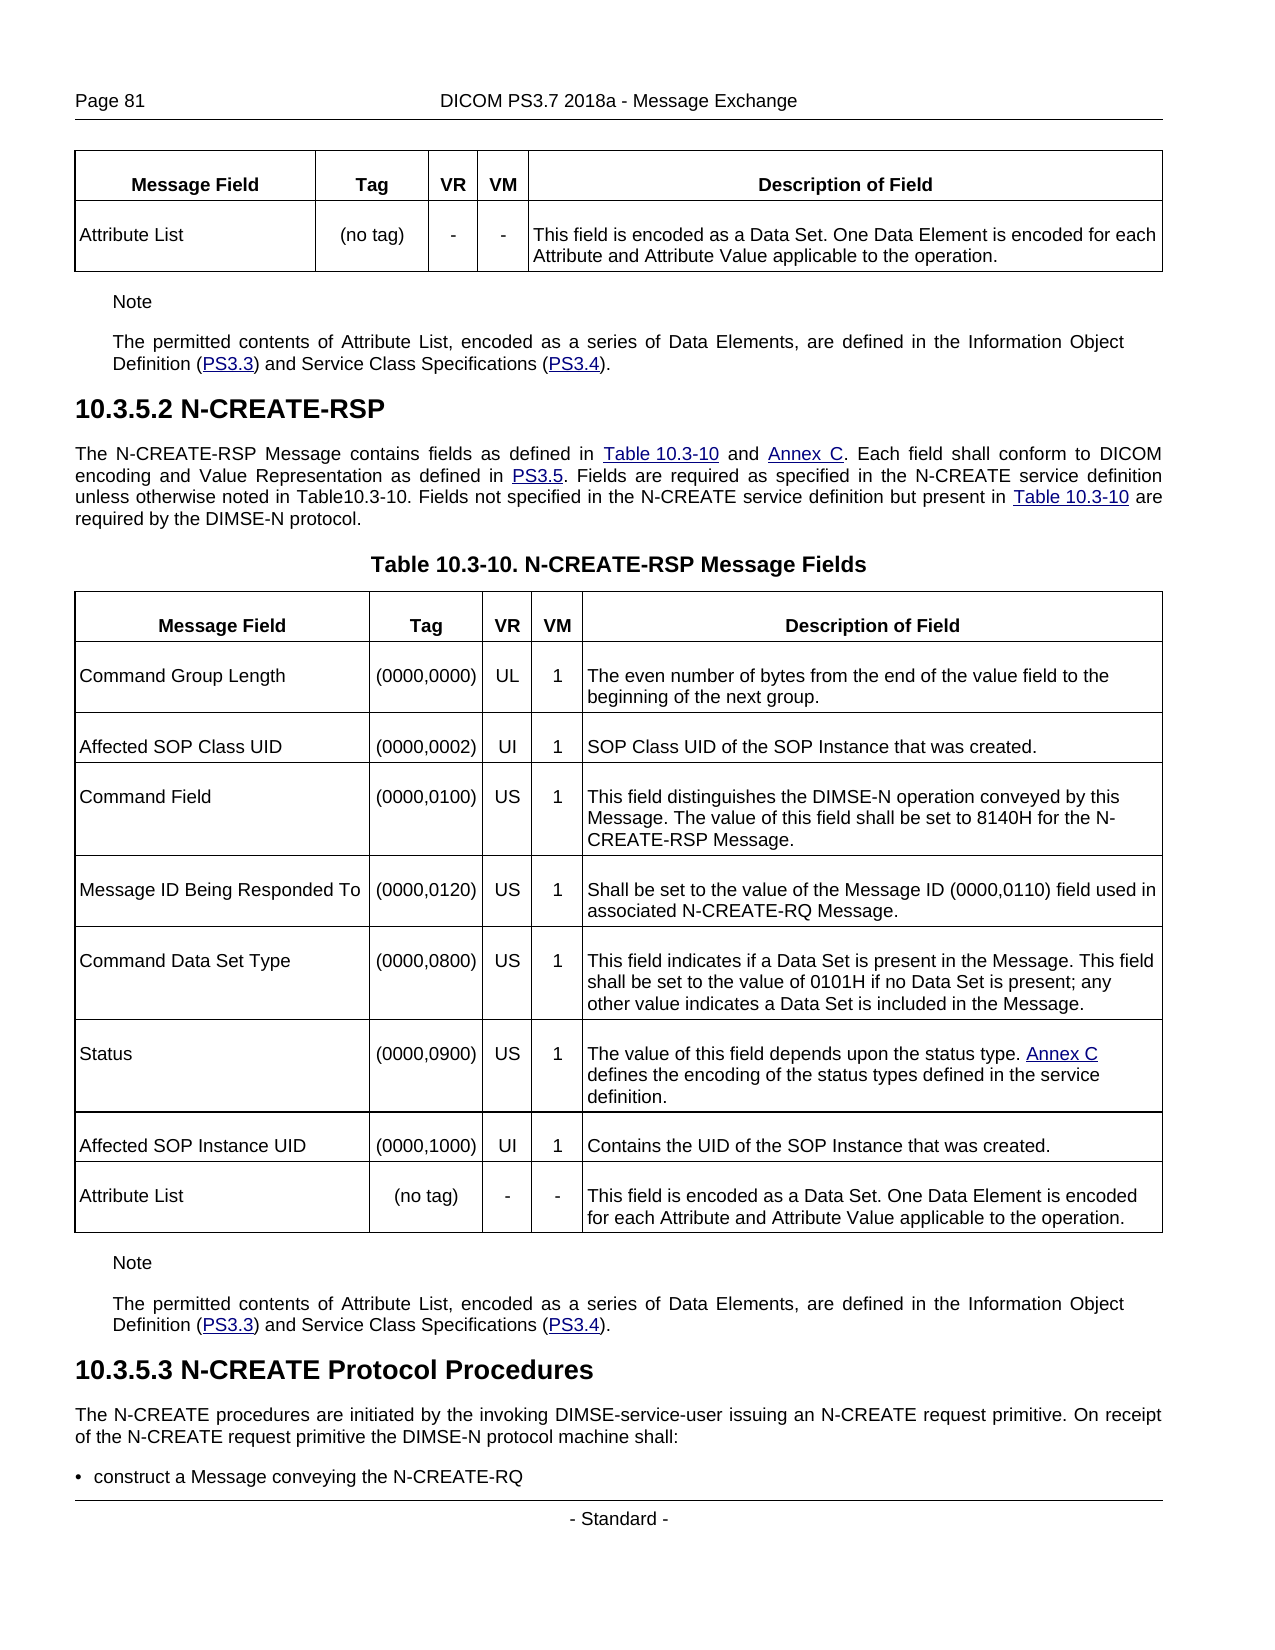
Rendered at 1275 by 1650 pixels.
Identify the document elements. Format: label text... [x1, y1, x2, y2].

table_cell 1 [532, 713, 582, 762]
table_cell UL [483, 642, 531, 712]
table_cell (0000,1000) [370, 1113, 482, 1161]
table_cell 1 [532, 1020, 582, 1111]
table_cell 1 [532, 1113, 582, 1161]
text Table 10.3-10. N-CREATE-RSP Message Fields [75, 552, 1162, 577]
table_header VM [478, 151, 528, 200]
table_cell UI [483, 1113, 531, 1161]
table_cell 1 [532, 856, 582, 926]
table_cell This field indicates if a Data Set is present in the Message. This field shall be set to the value of 0101H if no Data Set is present; any other value indicates a Data Set is included in the Message. [583, 927, 1162, 1018]
text The permitted contents of Attribute List, encoded as a series of Data Elements, are defined in the Information Object Definition (PS3.3) and Service Class Specifications (PS3.4). [112, 1292, 1125, 1336]
table_cell US [483, 856, 531, 926]
table_header Description of Field [583, 592, 1162, 641]
table_cell This field is encoded as a Data Set. One Data Element is encoded for each Attribute and Attribute Value applicable to the operation. [583, 1162, 1162, 1232]
table_cell The value of this field depends upon the status type. Annex C defines the encoding of the status types defined in the service definition. [583, 1020, 1162, 1111]
table_cell - [532, 1162, 582, 1232]
table_cell (0000,0900) [370, 1020, 482, 1111]
table_header VR [483, 592, 531, 641]
table_cell (0000,0800) [370, 927, 482, 1018]
table_cell Command Field [76, 763, 369, 854]
table_header Tag [316, 151, 428, 200]
table_header Message Field [76, 592, 369, 641]
table_header Description of Field [529, 151, 1162, 200]
table_cell Attribute List [76, 1162, 369, 1232]
table_cell Command Data Set Type [76, 927, 369, 1018]
table_cell Affected SOP Class UID [76, 713, 369, 762]
text 10.3.5.2 N-CREATE-RSP [75, 393, 1162, 424]
table_cell - [429, 201, 477, 271]
table_cell Affected SOP Instance UID [76, 1113, 369, 1161]
table_cell US [483, 1020, 531, 1111]
table_cell US [483, 927, 531, 1018]
table_cell (no tag) [316, 201, 428, 271]
table_cell 1 [532, 927, 582, 1018]
table_header VM [532, 592, 582, 641]
table_cell This field is encoded as a Data Set. One Data Element is encoded for each Attribute and Attribute Value applicable to the operation. [529, 201, 1162, 271]
text The permitted contents of Attribute List, encoded as a series of Data Elements, are defined in the Information Object Definition (PS3.3) and Service Class Specifications (PS3.4). [112, 331, 1125, 374]
table_cell 1 [532, 642, 582, 712]
text Note [112, 1252, 1125, 1274]
table_header VR [429, 151, 477, 200]
table_cell (0000,0002) [370, 713, 482, 762]
table_header Tag [370, 592, 482, 641]
table_cell Contains the UID of the SOP Instance that was created. [583, 1113, 1162, 1161]
table_cell (0000,0100) [370, 763, 482, 854]
list construct a Message conveying the N-CREATE-RQ [75, 1466, 1162, 1488]
text The N-CREATE-RSP Message contains fields as defined in Table 10.3-10 and Annex C. Each field shall conform to DICOM encoding and Value Representation as defined in PS3.5. Fields are required as specified in the N-CREATE service definition unless otherwise noted in Table10.3-10. Fields not specified in the N-CREATE service definition but present in Table 10.3-10 are required by the DIMSE-N protocol. [75, 443, 1162, 529]
table_cell US [483, 763, 531, 854]
table_cell - [483, 1162, 531, 1232]
table_cell The even number of bytes from the end of the value field to the beginning of the next group. [583, 642, 1162, 712]
table_header Message Field [76, 151, 315, 200]
table_cell SOP Class UID of the SOP Instance that was created. [583, 713, 1162, 762]
table_cell UI [483, 713, 531, 762]
table_cell - [478, 201, 528, 271]
table_cell Command Group Length [76, 642, 369, 712]
table_cell (0000,0120) [370, 856, 482, 926]
table_cell Shall be set to the value of the Message ID (0000,0110) field used in associated N-CREATE-RQ Message. [583, 856, 1162, 926]
text Note [112, 291, 1125, 312]
table_cell This field distinguishes the DIMSE-N operation conveyed by this Message. The value of this field shall be set to 8140H for the N-CREATE-RSP Message. [583, 763, 1162, 854]
text The N-CREATE procedures are initiated by the invoking DIMSE-service-user issuing an N-CREATE request primitive. On receipt of the N-CREATE request primitive the DIMSE-N protocol machine shall: [75, 1404, 1162, 1447]
text 10.3.5.3 N-CREATE Protocol Procedures [75, 1354, 1162, 1386]
table_cell Message ID Being Responded To [76, 856, 369, 926]
table_cell (no tag) [370, 1162, 482, 1232]
table_cell 1 [532, 763, 582, 854]
table_cell (0000,0000) [370, 642, 482, 712]
table_cell Status [76, 1020, 369, 1111]
table_cell Attribute List [76, 201, 315, 271]
